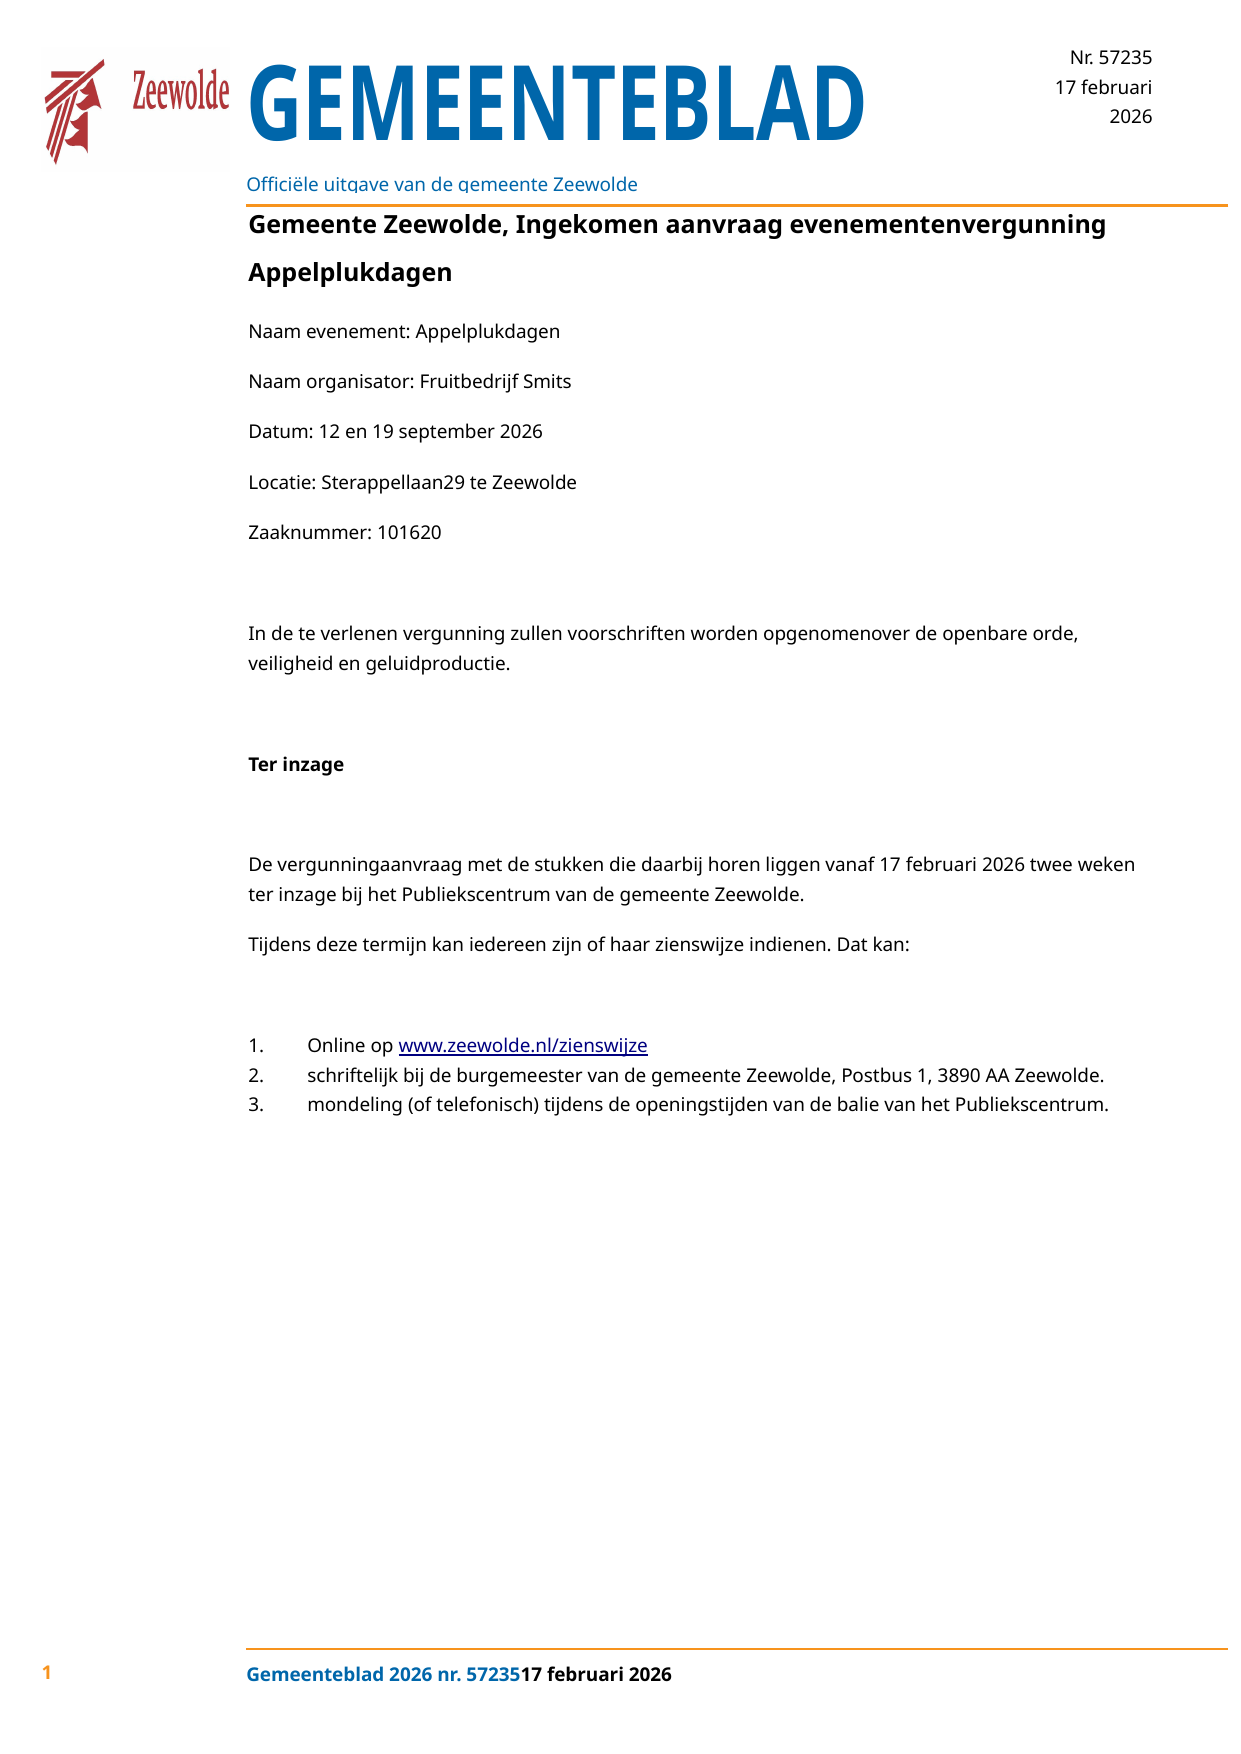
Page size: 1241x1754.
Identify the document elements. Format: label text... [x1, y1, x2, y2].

text Naam evenement: Appelplukdagen [248, 318, 1152, 344]
text Naam organisator: Fruitbedrijf Smits [248, 368, 1152, 394]
text Zaaknummer: 101620 [248, 519, 1152, 545]
text De vergunningaanvraag met de stukken die daarbij horen liggen vanaf 17 februari 2026 twee weken ter inzage bij het Publiekscentrum van de gemeente Zeewolde. [248, 852, 1152, 907]
text Ter inzage [248, 751, 1152, 777]
list mondeling (of telefonisch) tijdens de openingstijden van de balie van het Publiekscentrum. [248, 1092, 1152, 1117]
text In de te verlenen vergunning zullen voorschriften worden opgenomenover de openbare orde, veiligheid en geluidproductie. [248, 620, 1152, 676]
picture [41, 47, 231, 172]
text Datum: 12 en 19 september 2026 [248, 419, 1152, 444]
text Gemeente Zeewolde, Ingekomen aanvraag evenementenvergunning Appelplukdagen [248, 207, 1152, 288]
text Tijdens deze termijn kan iedereen zijn of haar zienswijze indienen. Dat kan: [248, 932, 1152, 957]
text Locatie: Sterappellaan29 te Zeewolde [248, 469, 1152, 495]
list Online op www.zeewolde.nl/zienswijze [248, 1032, 1152, 1058]
list schriftelijk bij de burgemeester van de gemeente Zeewolde, Postbus 1, 3890 AA Zeewolde. [248, 1062, 1152, 1088]
